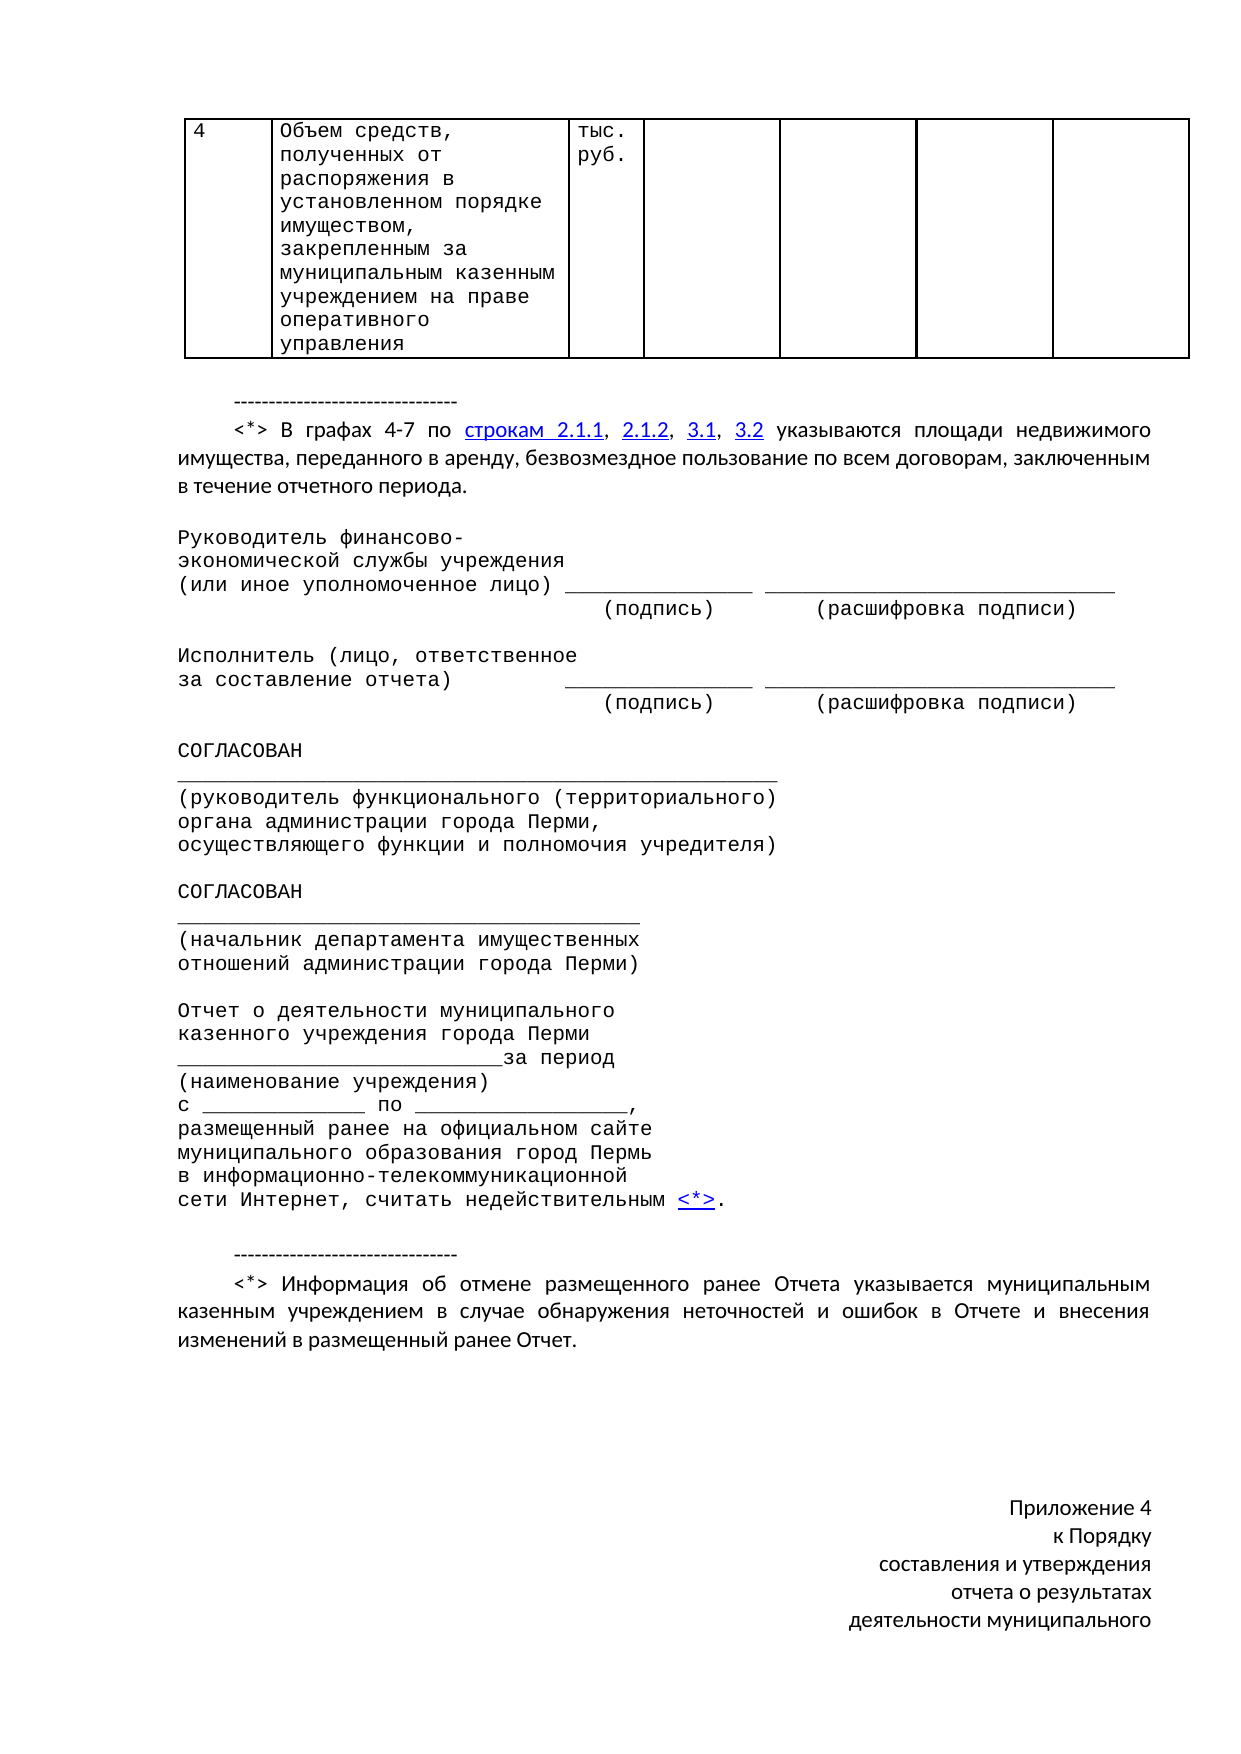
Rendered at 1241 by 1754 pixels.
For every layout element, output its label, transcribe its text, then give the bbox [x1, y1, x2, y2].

table_cell [1054, 120, 1188, 357]
text Отчет о деятельности муниципального [177, 1000, 1152, 1023]
text органа администрации города Перми, [177, 811, 1152, 834]
text Исполнитель (лицо, ответственное [177, 645, 1152, 669]
text (руководитель функционального (территориального) [177, 787, 1152, 811]
text <*> В графах 4-7 по строкам 2.1.1, 2.1.2, 3.1, 3.2 указываются площади недвижимого имущества, переданного в аренду, безвозмездное пользование по всем договорам, заключенным в течение отчетного периода. [177, 415, 1152, 499]
text в информационно-телекоммуникационной [177, 1165, 1152, 1189]
table_cell Объем средств, полученных от распоряжения в установленном порядке имуществом, закрепленным за муниципальным казенным учреждением на праве оперативного управления [273, 120, 568, 357]
text (наименование учреждения) [177, 1071, 1152, 1094]
text -------------------------------- [177, 387, 1152, 415]
text экономической службы учреждения [177, 551, 1152, 574]
text СОГЛАСОВАН [177, 740, 1152, 763]
table_cell [781, 120, 915, 357]
table_cell [918, 120, 1052, 357]
text (или иное уполномоченное лицо) _______________ ____________________________ [177, 574, 1152, 598]
table_cell тыс. руб. [570, 120, 643, 357]
text Приложение 4 [177, 1493, 1152, 1521]
text деятельности муниципального [177, 1605, 1152, 1633]
text _____________________________________ [177, 905, 1152, 929]
text осуществляющего функции и полномочия учредителя) [177, 834, 1152, 858]
text __________________________за период [177, 1047, 1152, 1071]
text за составление отчета) _______________ ____________________________ [177, 669, 1152, 692]
text -------------------------------- [177, 1241, 1152, 1269]
text <*> Информация об отмене размещенного ранее Отчета указывается муниципальным казенным учреждением в случае обнаружения неточностей и ошибок в Отчете и внесения изменений в размещенный ранее Отчет. [177, 1269, 1152, 1353]
text казенного учреждения города Перми [177, 1023, 1152, 1047]
table_cell [645, 120, 779, 357]
text (подпись) (расшифровка подписи) [177, 692, 1152, 716]
text размещенный ранее на официальном сайте [177, 1118, 1152, 1142]
text (подпись) (расшифровка подписи) [177, 598, 1152, 621]
text муниципального образования город Пермь [177, 1142, 1152, 1165]
table_cell 4 [186, 120, 271, 357]
text к Порядку [177, 1521, 1152, 1549]
text Руководитель финансово- [177, 527, 1152, 551]
text (начальник департамента имущественных [177, 929, 1152, 952]
text ________________________________________________ [177, 763, 1152, 787]
text отчета о результатах [177, 1577, 1152, 1605]
text СОГЛАСОВАН [177, 882, 1152, 905]
text отношений администрации города Перми) [177, 952, 1152, 976]
text с _____________ по _________________, [177, 1094, 1152, 1118]
text составления и утверждения [177, 1549, 1152, 1577]
text сети Интернет, считать недействительным <*>. [177, 1189, 1152, 1213]
